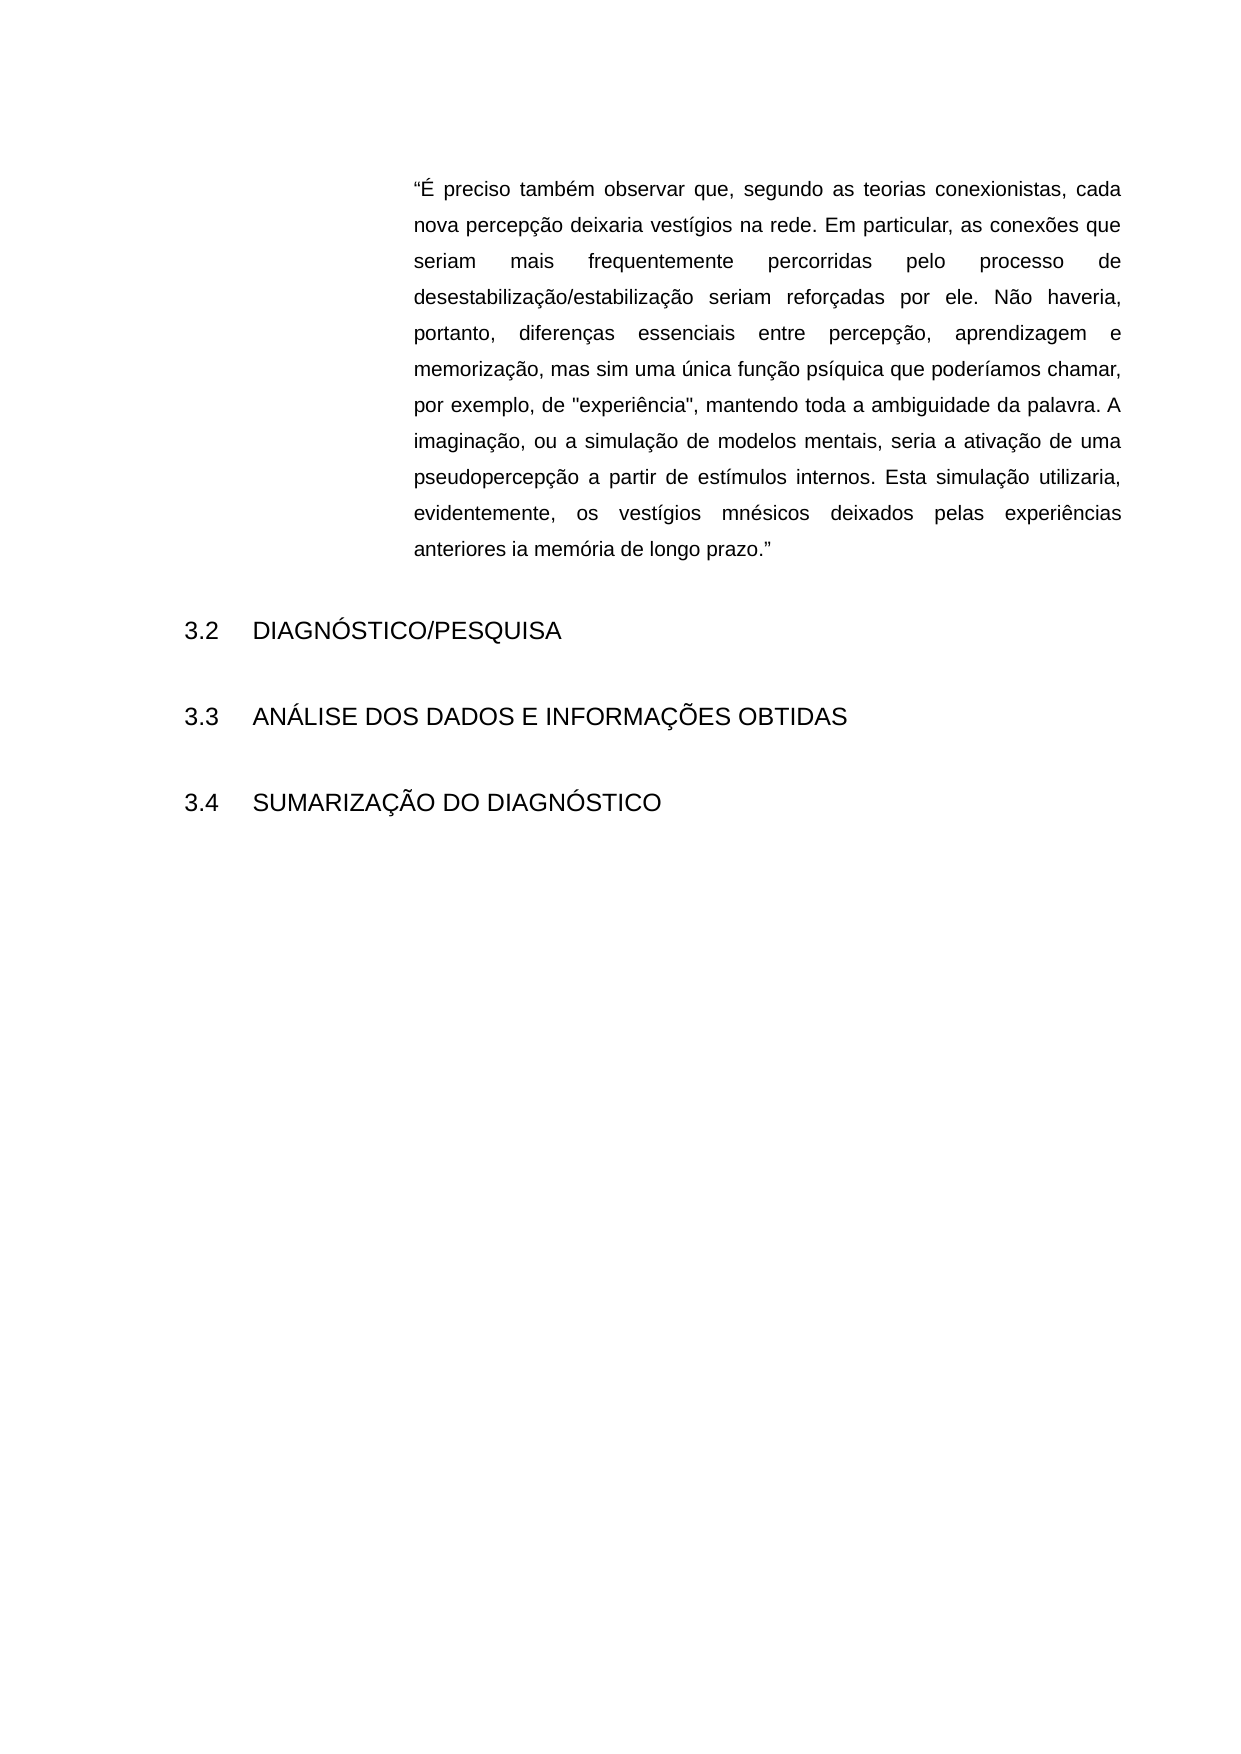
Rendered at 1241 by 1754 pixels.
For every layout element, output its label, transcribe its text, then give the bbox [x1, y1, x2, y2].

subtitle Sumarização do diagnóstico [177, 788, 1122, 817]
text “É preciso também observar que, segundo as teorias conexionistas, cada nova percepção deixaria vestígios na rede. Em particular, as conexões que seriam mais frequentemente percorridas pelo processo de desestabilização/estabilização seriam reforçadas por ele. Não haveria, portanto, diferenças essenciais entre percepção, aprendizagem e memorização, mas sim uma única função psíquica que poderíamos chamar, por exemplo, de "experiência", mantendo toda a ambiguidade da palavra. A imaginação, ou a simulação de modelos mentais, seria a ativação de uma pseudopercepção a partir de estímulos internos. Esta simulação utilizaria, evidentemente, os vestígios mnésicos deixados pelas experiências anteriores ia memória de longo prazo.” [413, 177, 1122, 561]
subtitle Análise dos dados e informações obtidas [177, 702, 1122, 731]
subtitle Diagnóstico/pesquisa [177, 616, 1122, 644]
